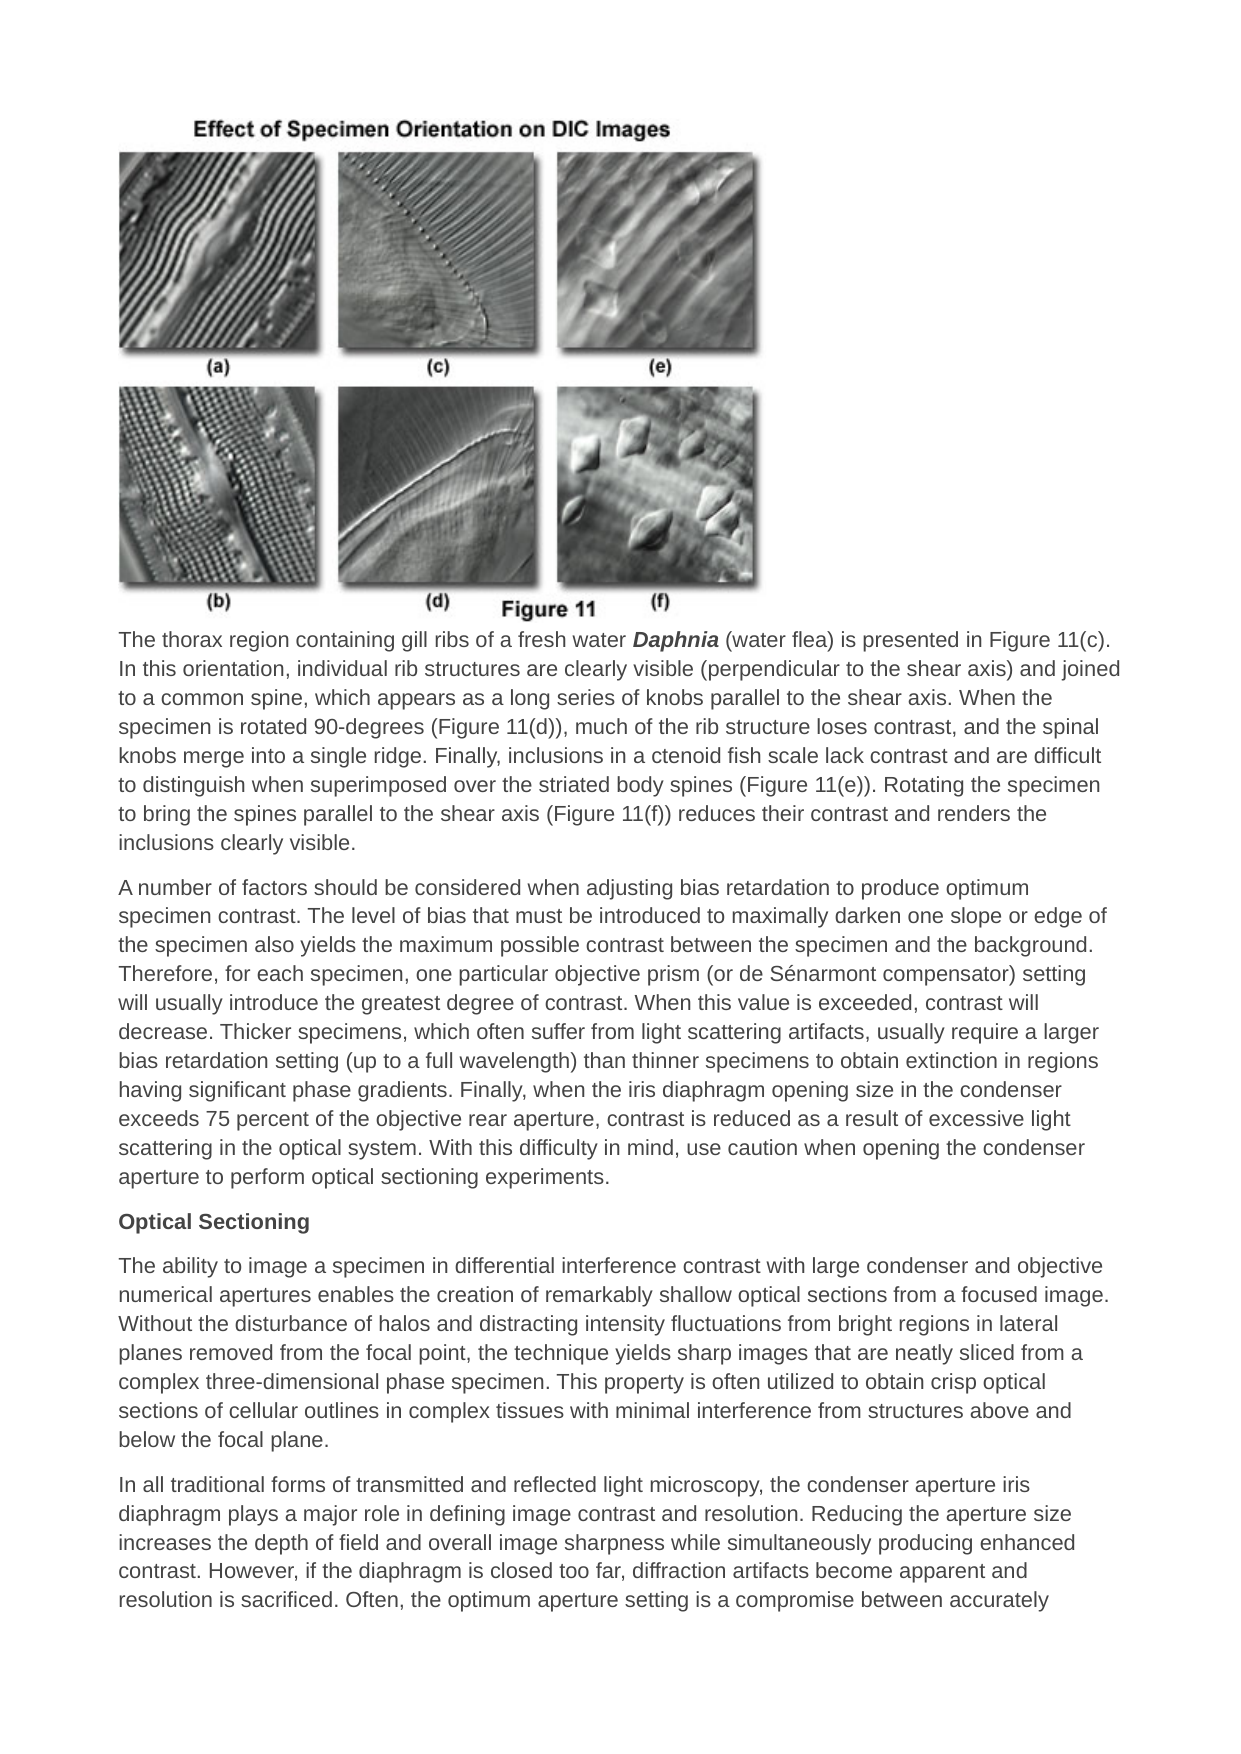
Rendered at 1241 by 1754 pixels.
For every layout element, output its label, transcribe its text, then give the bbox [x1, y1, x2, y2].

text The thorax region containing gill ribs of a fresh water Daphnia (water flea) is presented in Figure 11(c). In this orientation, individual rib structures are clearly visible (perpendicular to the shear axis) and joined to a common spine, which appears as a long series of knobs parallel to the shear axis. When the specimen is rotated 90-degrees (Figure 11(d)), much of the rib structure loses contrast, and the spinal knobs merge into a single ridge. Finally, inclusions in a ctenoid fish scale lack contrast and are difficult to distinguish when superimposed over the striated body spines (Figure 11(e)). Rotating the specimen to bring the spines parallel to the shear axis (Figure 11(f)) reduces their contrast and renders the inclusions clearly visible. [118, 627, 1122, 855]
text The ability to image a specimen in differential interference contrast with large condenser and objective numerical apertures enables the creation of remarkably shallow optical sections from a focused image. Without the disturbance of halos and distracting intensity fluctuations from bright regions in lateral planes removed from the focal point, the technique yields sharp images that are neatly sliced from a complex three-dimensional phase specimen. This property is often utilized to obtain crisp optical sections of cellular outlines in complex tissues with minimal interference from structures above and below the focal plane. [118, 1253, 1122, 1452]
text In all traditional forms of transmitted and reflected light microscopy, the condenser aperture iris diaphragm plays a major role in defining image contrast and resolution. Reducing the aperture size increases the depth of field and overall image sharpness while simultaneously producing enhanced contrast. However, if the diaphragm is closed too far, diffraction artifacts become apparent and resolution is sacrificed. Often, the optimum aperture setting is a compromise between accurately [118, 1471, 1122, 1612]
text A number of factors should be considered when adjusting bias retardation to produce optimum specimen contrast. The level of bias that must be introduced to maximally darken one slope or edge of the specimen also yields the maximum possible contrast between the specimen and the background. Therefore, for each specimen, one particular objective prism (or de Sénarmont compensator) setting will usually introduce the greatest degree of contrast. When this value is exceeded, contrast will decrease. Thicker specimens, which often suffer from light scattering artifacts, usually require a larger bias retardation setting (up to a full wavelength) than thinner specimens to obtain extinction in regions having significant phase gradients. Finally, when the iris diaphragm opening size in the condenser exceeds 75 percent of the objective rear aperture, contrast is reduced as a result of excessive light scattering in the optical system. With this difficulty in mind, use caution when opening the condenser aperture to perform optical sectioning experiments. [118, 874, 1122, 1189]
text Optical Sectioning [118, 1208, 1122, 1234]
picture [118, 118, 767, 623]
